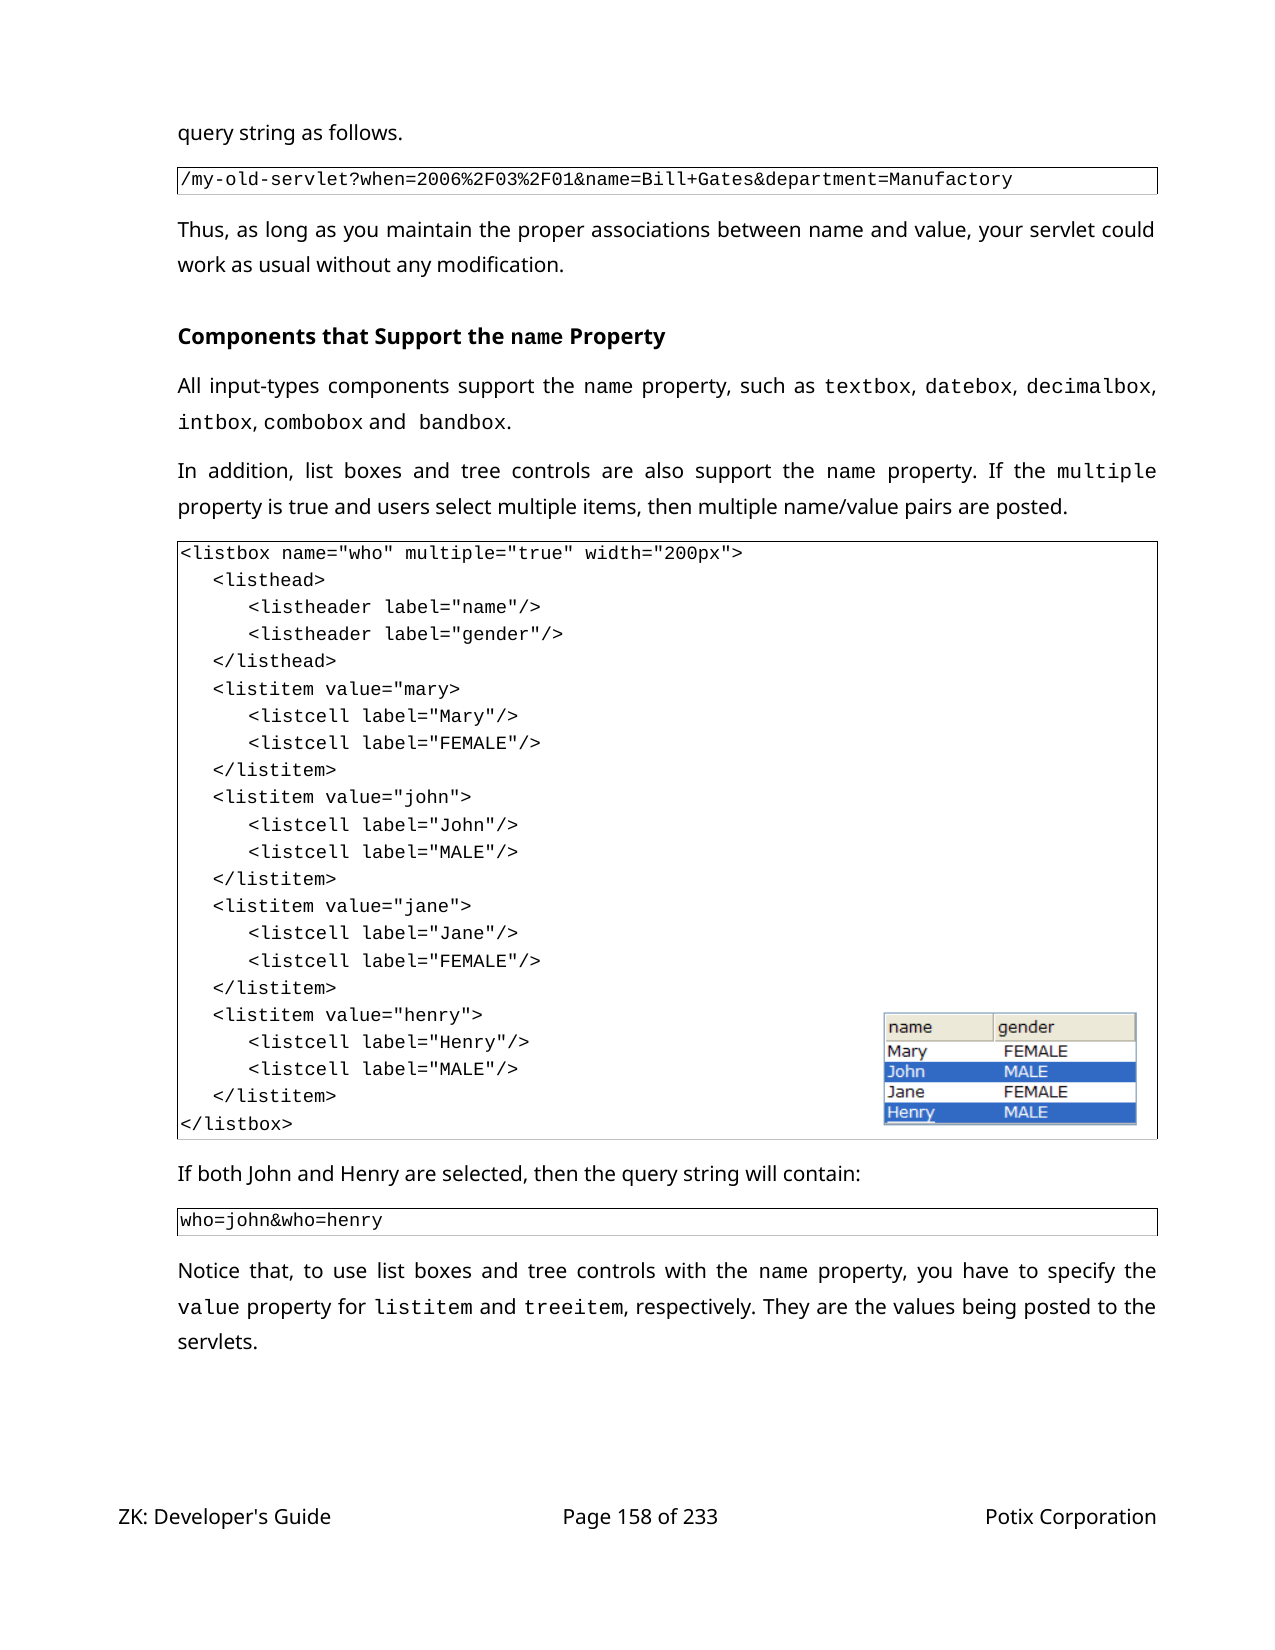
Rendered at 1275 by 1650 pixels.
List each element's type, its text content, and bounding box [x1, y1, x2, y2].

text <listcell label="Jane"/> [178, 921, 1157, 946]
text Thus, as long as you maintain the proper associations between name and value, your servlet could work as usual without any modification. [177, 215, 1157, 278]
text </listitem> [178, 976, 1157, 1000]
text If both John and Henry are selected, then the query string will contain: [177, 1159, 1157, 1188]
text </listitem> [178, 758, 1157, 782]
picture [880, 1011, 1142, 1128]
text <listheader label="name"/> [178, 595, 1157, 619]
text All input-types components support the name property, such as textbox, datebox, decimalbox, intbox, combobox and bandbox. [177, 372, 1157, 436]
text </listitem> [178, 867, 1157, 891]
text [1142, 1084, 1157, 1109]
text </listitem> [178, 1084, 880, 1109]
text <listcell label="FEMALE"/> [178, 948, 1157, 973]
text <listitem value="john"> [178, 785, 1157, 809]
text </listbox> [178, 1112, 1157, 1139]
text Notice that, to use list boxes and tree controls with the name property, you have to specify the value property for listitem and treeitem, respectively. They are the values being posted to the servlets. [177, 1256, 1157, 1356]
text <listitem value="jane"> [178, 894, 1157, 918]
text <listcell label="MALE"/> [178, 1057, 880, 1081]
text <listcell label="Mary"/> [178, 704, 1157, 728]
text <listcell label="MALE"/> [178, 840, 1157, 864]
text <listcell label="Henry"/> [178, 1030, 880, 1054]
text <listhead> [178, 568, 1157, 592]
text <listcell label="John"/> [178, 812, 1157, 837]
text query string as follows. [177, 118, 1157, 146]
text <listitem value="mary> [178, 677, 1157, 701]
text who=john&who=henry [178, 1209, 1157, 1235]
text <listcell label="FEMALE"/> [178, 731, 1157, 755]
text <listheader label="gender"/> [178, 622, 1157, 646]
subtitle Components that Support the name Property [177, 321, 1157, 351]
text <listbox name="who" multiple="true" width="200px"> [178, 542, 1157, 565]
text </listhead> [178, 649, 1157, 674]
text <listitem value="henry"> [178, 1003, 1157, 1027]
text /my-old-servlet?when=2006%2F03%2F01&name=Bill+Gates&department=Manufactory [178, 168, 1157, 194]
text In addition, list boxes and tree controls are also support the name property. If the multiple property is true and users select multiple items, then multiple name/value pairs are posted. [177, 456, 1157, 520]
